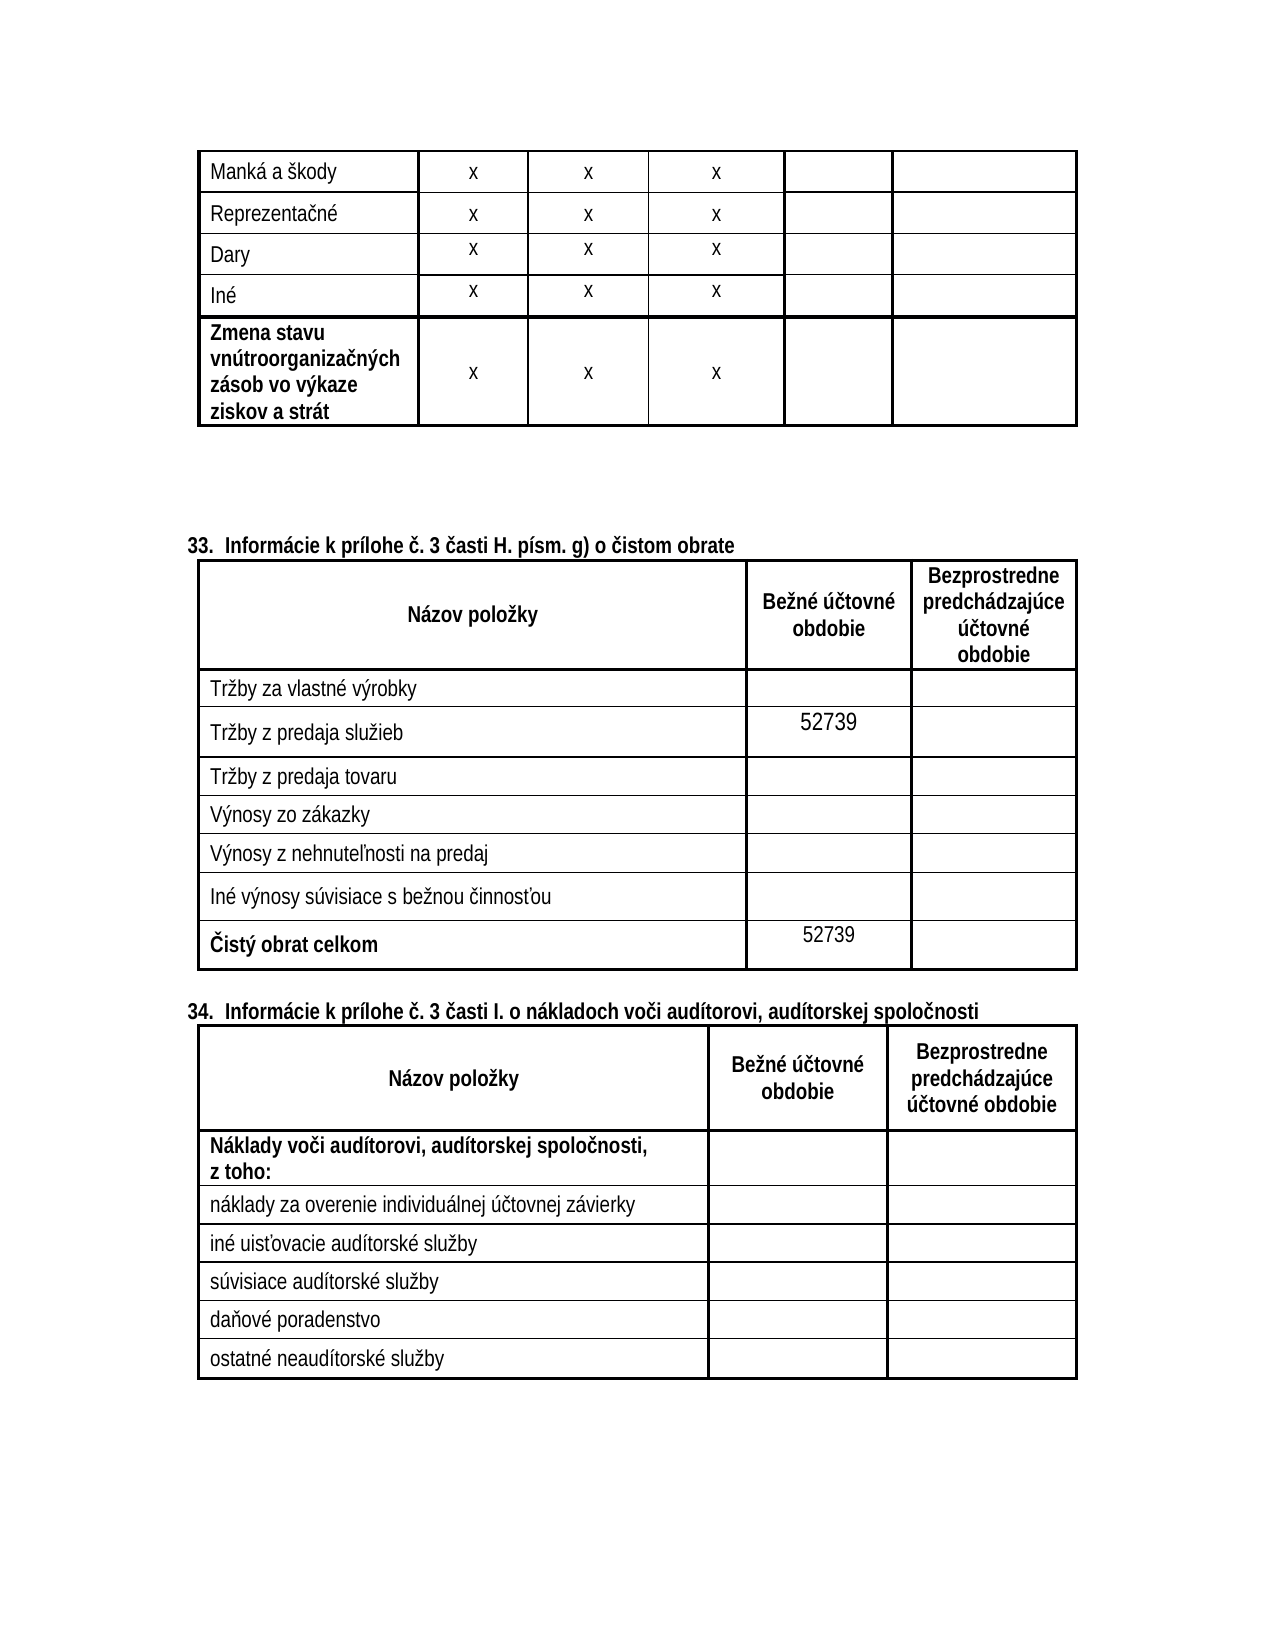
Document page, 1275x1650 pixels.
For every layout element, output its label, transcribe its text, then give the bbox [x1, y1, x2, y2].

table_cell x [649, 276, 783, 315]
table_header Bezprostredne predchádzajúce účtovné obdobie [889, 1027, 1075, 1129]
table_cell [748, 758, 910, 795]
table_cell [913, 796, 1075, 833]
table_cell [748, 873, 910, 920]
table_cell [710, 1132, 886, 1184]
table_cell [913, 758, 1075, 795]
table_cell [710, 1263, 886, 1300]
table_cell [913, 707, 1075, 756]
table_header Bežné účtovné obdobie [710, 1027, 886, 1129]
table_cell x [420, 319, 527, 424]
table_header Názov položky [200, 562, 745, 667]
table_cell x [420, 152, 527, 191]
table_cell Výnosy zo zákazky [200, 796, 745, 833]
table_cell x [529, 276, 648, 315]
table_cell x [529, 152, 648, 191]
table_cell [889, 1263, 1075, 1300]
table_cell [894, 319, 1075, 424]
table_cell [748, 671, 910, 706]
table_cell [710, 1186, 886, 1223]
table_cell x [420, 193, 527, 233]
table_cell Náklady voči audítorovi, audítorskej spoločnosti, z toho: [200, 1132, 707, 1184]
table_cell [894, 275, 1075, 315]
table_cell [889, 1225, 1075, 1261]
table_cell [710, 1301, 886, 1338]
table_cell Manká a škody [201, 152, 417, 191]
table_cell [894, 152, 1075, 191]
table_cell Čistý obrat celkom [200, 921, 745, 968]
table_cell x [529, 234, 648, 274]
table_cell x [529, 319, 648, 424]
table_header Bezprostredne predchádzajúce účtovné obdobie [913, 562, 1075, 667]
table_cell [786, 275, 891, 315]
table_cell Tržby za vlastné výrobky [200, 671, 745, 706]
table_cell Tržby z predaja tovaru [200, 758, 745, 795]
table_cell x [529, 193, 648, 233]
table_cell [748, 834, 910, 872]
table_header Názov položky [200, 1027, 707, 1129]
table_cell náklady za overenie individuálnej účtovnej závierky [200, 1186, 707, 1223]
table_cell x [649, 319, 783, 424]
table_cell [710, 1339, 886, 1377]
table_cell [913, 873, 1075, 920]
table_cell daňové poradenstvo [200, 1301, 707, 1338]
table_cell [748, 796, 910, 833]
table_cell [889, 1301, 1075, 1338]
table_cell Výnosy z nehnuteľnosti na predaj [200, 834, 745, 872]
table_cell x [649, 193, 783, 233]
table_cell x [649, 234, 783, 274]
table_cell Iné výnosy súvisiace s bežnou činnosťou [200, 873, 745, 920]
table_cell Reprezentačné [201, 193, 417, 233]
table_cell [894, 193, 1075, 233]
table_cell x [420, 234, 527, 274]
table_cell [786, 152, 891, 191]
table_cell iné uisťovacie audítorské služby [200, 1225, 707, 1261]
table_cell [786, 193, 891, 233]
table_cell [913, 671, 1075, 706]
table_cell [889, 1132, 1075, 1184]
table_cell Iné [201, 275, 417, 315]
table_cell x [649, 152, 783, 191]
table_cell [786, 234, 891, 274]
table_cell Dary [201, 234, 417, 274]
text 34. Informácie k prílohe č. 3 časti I. o nákladoch voči audítorovi, audítorskej spoločnosti [187, 998, 1087, 1024]
table_cell 52739 [748, 707, 910, 756]
table_cell Tržby z predaja služieb [200, 707, 745, 756]
table_header Bežné účtovné obdobie [748, 562, 910, 667]
table_cell [894, 234, 1075, 274]
table_cell ostatné neaudítorské služby [200, 1339, 707, 1377]
table_cell [710, 1225, 886, 1261]
table_cell [913, 834, 1075, 872]
table_cell [913, 921, 1075, 968]
table_cell [786, 319, 891, 424]
table_cell [889, 1186, 1075, 1223]
table_cell [889, 1339, 1075, 1377]
table_cell x [420, 276, 527, 315]
table_cell Zmena stavu vnútroorganizačných zásob vo výkaze ziskov a strát [201, 319, 417, 424]
table_cell súvisiace audítorské služby [200, 1263, 707, 1300]
text 33. Informácie k prílohe č. 3 časti H. písm. g) o čistom obrate [187, 532, 1087, 559]
table_cell 52739 [748, 921, 910, 968]
